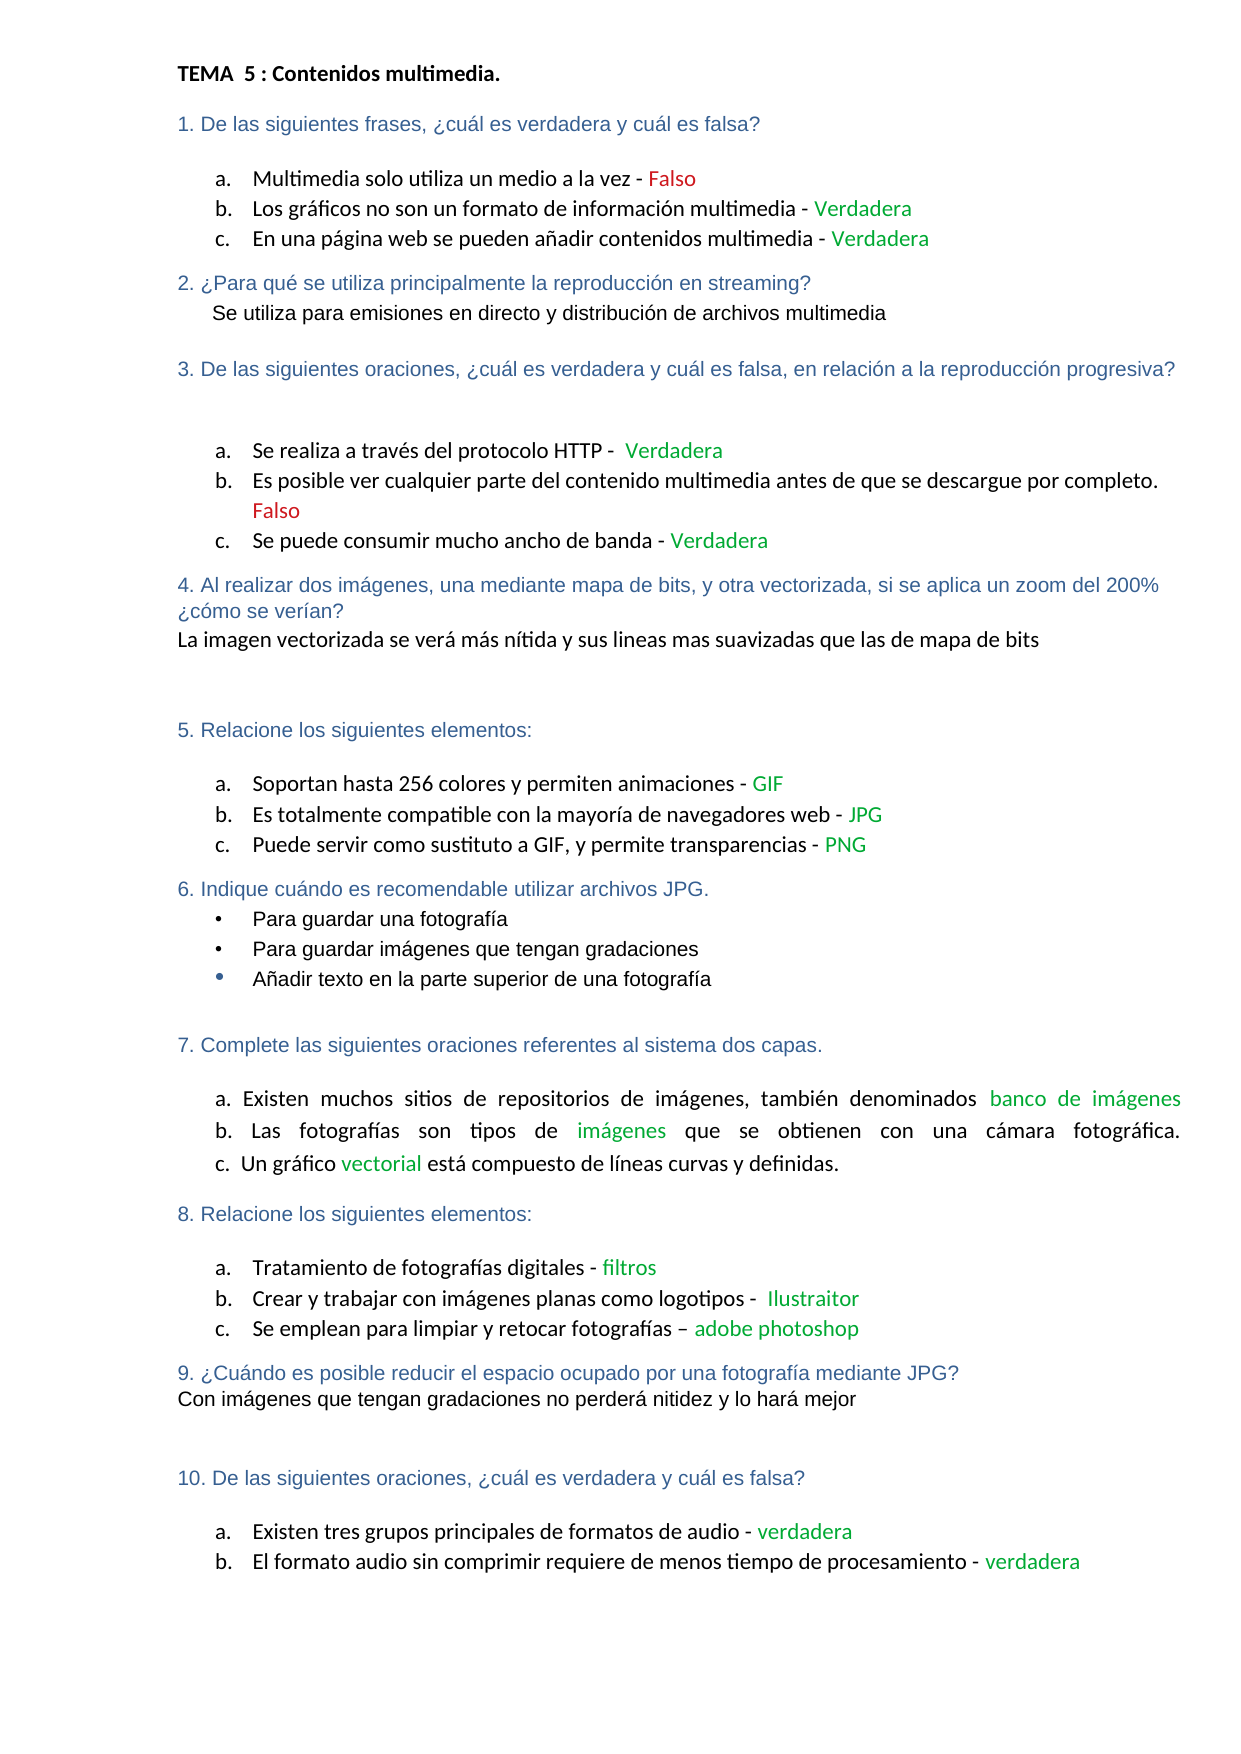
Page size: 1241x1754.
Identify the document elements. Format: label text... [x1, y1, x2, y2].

list Puede servir como sustituto a GIF, y permite transparencias - PNG [215, 830, 1181, 858]
subtitle 5. Relacione los siguientes elementos: [177, 718, 1181, 768]
subtitle Añadir texto en la parte superior de una fotografía [215, 967, 1181, 1026]
subtitle 9. ¿Cuándo es posible reducir el espacio ocupado por una fotografía mediante JPG? Con imágenes que tengan gradaciones no perderá nitidez y lo hará mejor [177, 1361, 1181, 1411]
subtitle 7. Complete las siguientes oraciones referentes al sistema dos capas. [177, 1033, 1181, 1082]
list Los gráficos no son un formato de información multimedia - Verdadera [215, 194, 1181, 222]
list Se puede consumir mucho ancho de banda - Verdadera [215, 526, 1181, 554]
subtitle 3. De las siguientes oraciones, ¿cuál es verdadera y cuál es falsa, en relación a la reproducción progresiva? [177, 357, 1181, 381]
subtitle 2. ¿Para qué se utiliza principalmente la reproducción en streaming? [177, 271, 1181, 295]
list Se emplean para limpiar y retocar fotografías – adobe photoshop [215, 1314, 1181, 1342]
subtitle 10. De las siguientes oraciones, ¿cuál es verdadera y cuál es falsa? [177, 1465, 1181, 1515]
subtitle 4. Al realizar dos imágenes, una mediante mapa de bits, y otra vectorizada, si se aplica un zoom del 200% ¿cómo se verían? [177, 573, 1181, 623]
subtitle Para guardar imágenes que tengan gradaciones [215, 937, 1181, 961]
text La imagen vectorizada se verá más nítida y sus lineas mas suavizadas que las de mapa de bits [177, 625, 1181, 653]
list Existen tres grupos principales de formatos de audio - verdadera [215, 1517, 1181, 1545]
subtitle Para guardar una fotografía [215, 907, 1181, 931]
list El formato audio sin comprimir requiere de menos tiempo de procesamiento - verdadera [215, 1547, 1181, 1575]
list Se realiza a través del protocolo HTTP - Verdadera [215, 436, 1181, 464]
list Crear y trabajar con imágenes planas como logotipos - Ilustraitor [215, 1284, 1181, 1312]
subtitle 6. Indique cuándo es recomendable utilizar archivos JPG. [177, 877, 1181, 901]
subtitle 8. Relacione los siguientes elementos: [177, 1202, 1181, 1252]
subtitle 1. De las siguientes frases, ¿cuál es verdadera y cuál es falsa? [177, 112, 1181, 162]
text TEMA 5 : Contenidos multimedia. [177, 59, 1181, 87]
text a. Existen muchos sitios de repositorios de imágenes, también denominados banco de imágenes b. Las fotografías son tipos de imágenes que se obtienen con una cámara fotográfica. c. Un gráfico vectorial está compuesto de líneas curvas y definidas. [215, 1084, 1181, 1177]
list Es posible ver cualquier parte del contenido multimedia antes de que se descargue por completo. Falso [215, 466, 1181, 524]
list Tratamiento de fotografías digitales - filtros [215, 1253, 1181, 1281]
list En una página web se pueden añadir contenidos multimedia - Verdadera [215, 224, 1181, 252]
subtitle Se utiliza para emisiones en directo y distribución de archivos multimedia [177, 301, 1181, 351]
list Multimedia solo utiliza un medio a la vez - Falso [215, 164, 1181, 192]
list Soportan hasta 256 colores y permiten animaciones - GIF [215, 769, 1181, 798]
list Es totalmente compatible con la mayoría de navegadores web - JPG [215, 800, 1181, 828]
